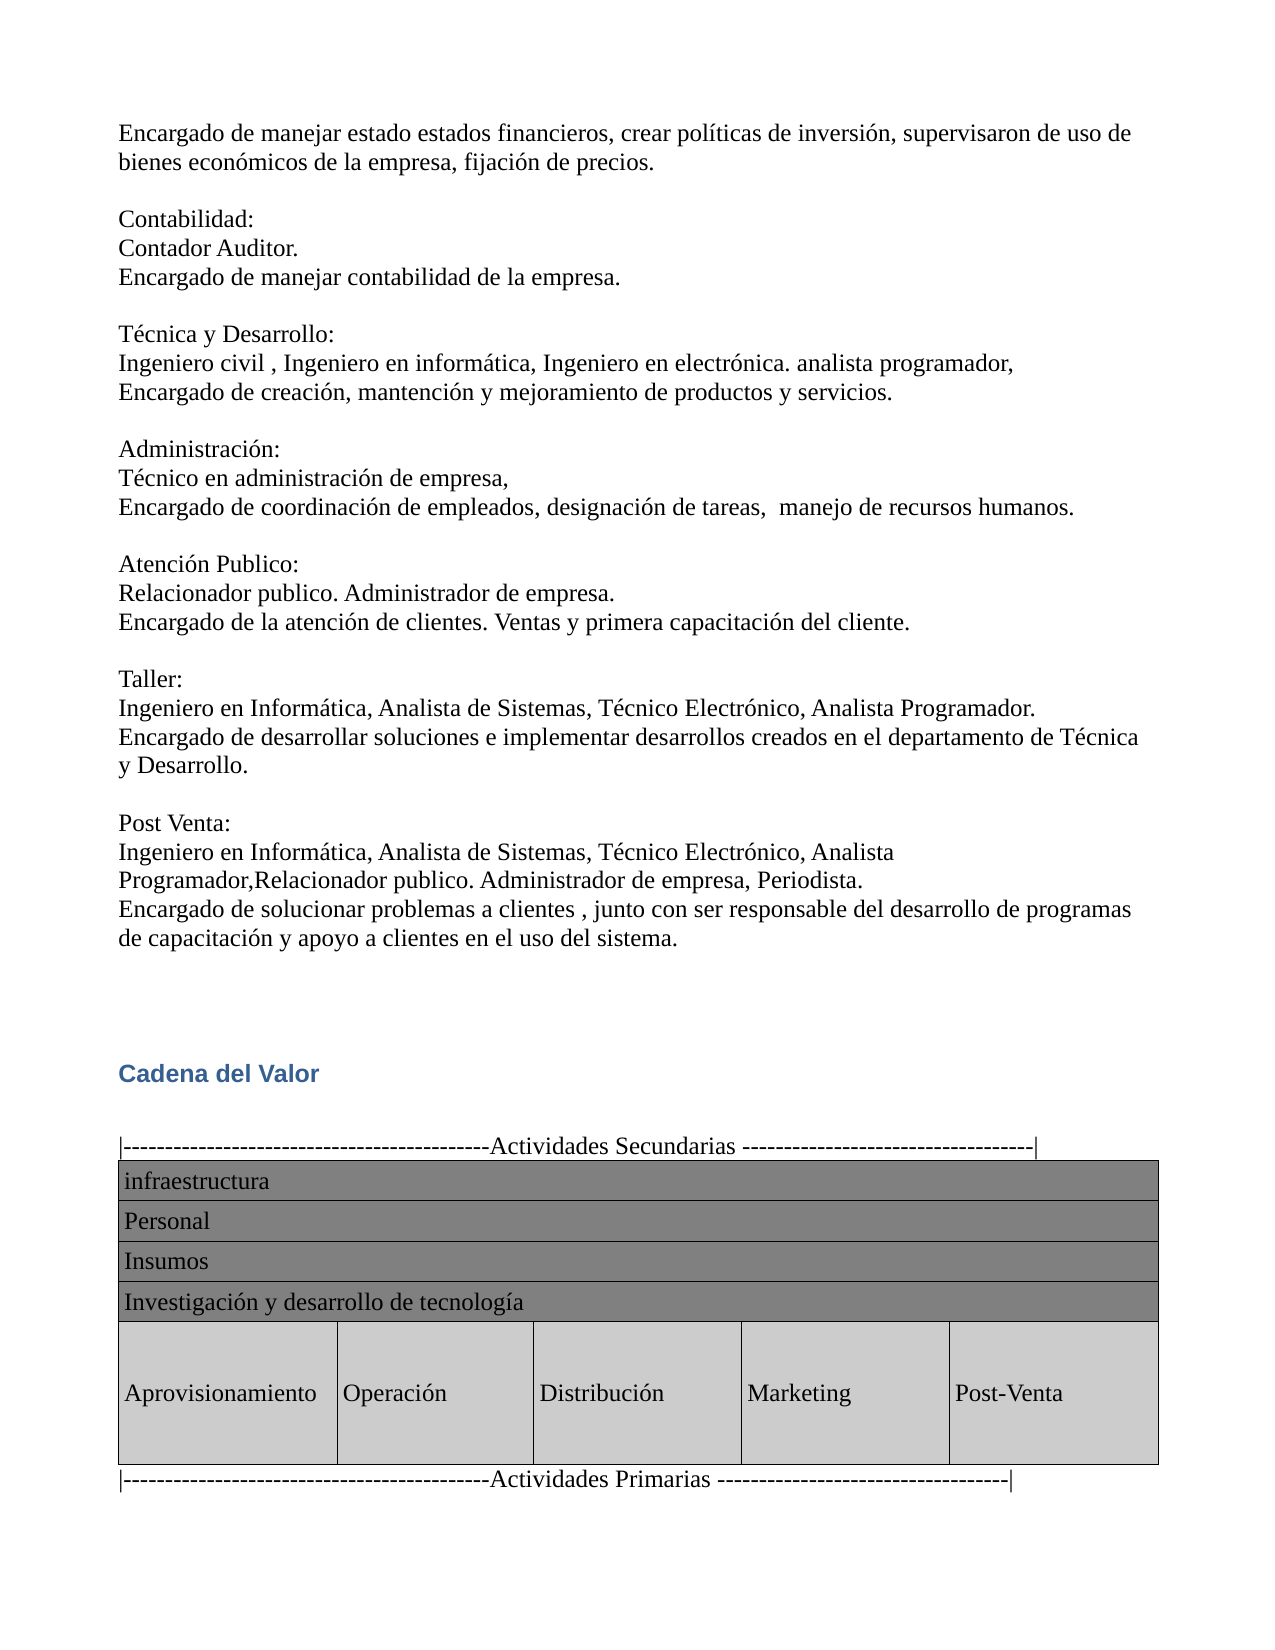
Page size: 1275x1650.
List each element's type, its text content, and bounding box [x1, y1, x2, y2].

text Encargado de la atención de clientes. Ventas y primera capacitación del cliente. [118, 607, 1157, 636]
text |--------------------------------------------Actividades Secundarias -----------------------------------| [118, 1131, 1157, 1160]
subtitle Cadena del Valor [118, 1059, 1157, 1088]
text Encargado de manejar contabilidad de la empresa. [118, 262, 1157, 291]
text Técnico en administración de empresa, [118, 463, 1157, 492]
text Técnica y Desarrollo: [118, 319, 1157, 348]
table_cell Investigación y desarrollo de tecnología [119, 1282, 1158, 1321]
text Encargado de desarrollar soluciones e implementar desarrollos creados en el departamento de Técnica y Desarrollo. [118, 722, 1157, 779]
text |--------------------------------------------Actividades Primarias -----------------------------------| [118, 1465, 1157, 1493]
table_cell Personal [119, 1201, 1158, 1241]
text Encargado de coordinación de empleados, designación de tareas, manejo de recursos humanos. [118, 492, 1157, 521]
table_cell Aprovisionamiento [119, 1322, 337, 1464]
text Ingeniero civil , Ingeniero en informática, Ingeniero en electrónica. analista programador, [118, 348, 1157, 377]
text Contador Auditor. [118, 233, 1157, 262]
text Encargado de creación, mantención y mejoramiento de productos y servicios. [118, 377, 1157, 406]
table_cell Insumos [119, 1242, 1158, 1281]
text Contabilidad: [118, 204, 1157, 233]
table_cell Distribución [534, 1322, 741, 1464]
text Post Venta: [118, 808, 1157, 837]
text Ingeniero en Informática, Analista de Sistemas, Técnico Electrónico, Analista Programador. [118, 693, 1157, 722]
table_cell Operación [338, 1322, 533, 1464]
table_cell Post-Venta [950, 1322, 1158, 1464]
text Relacionador publico. Administrador de empresa. [118, 578, 1157, 607]
table_header infraestructura [119, 1161, 1158, 1200]
table_cell Marketing [742, 1322, 949, 1464]
text Taller: [118, 664, 1157, 693]
text Encargado de manejar estado estados financieros, crear políticas de inversión, supervisaron de uso de bienes económicos de la empresa, fijación de precios. [118, 118, 1157, 176]
text Administración: [118, 434, 1157, 463]
text Atención Publico: [118, 549, 1157, 578]
text Ingeniero en Informática, Analista de Sistemas, Técnico Electrónico, Analista Programador,Relacionador publico. Administrador de empresa, Periodista. [118, 837, 1157, 894]
text Encargado de solucionar problemas a clientes , junto con ser responsable del desarrollo de programas de capacitación y apoyo a clientes en el uso del sistema. [118, 894, 1157, 952]
